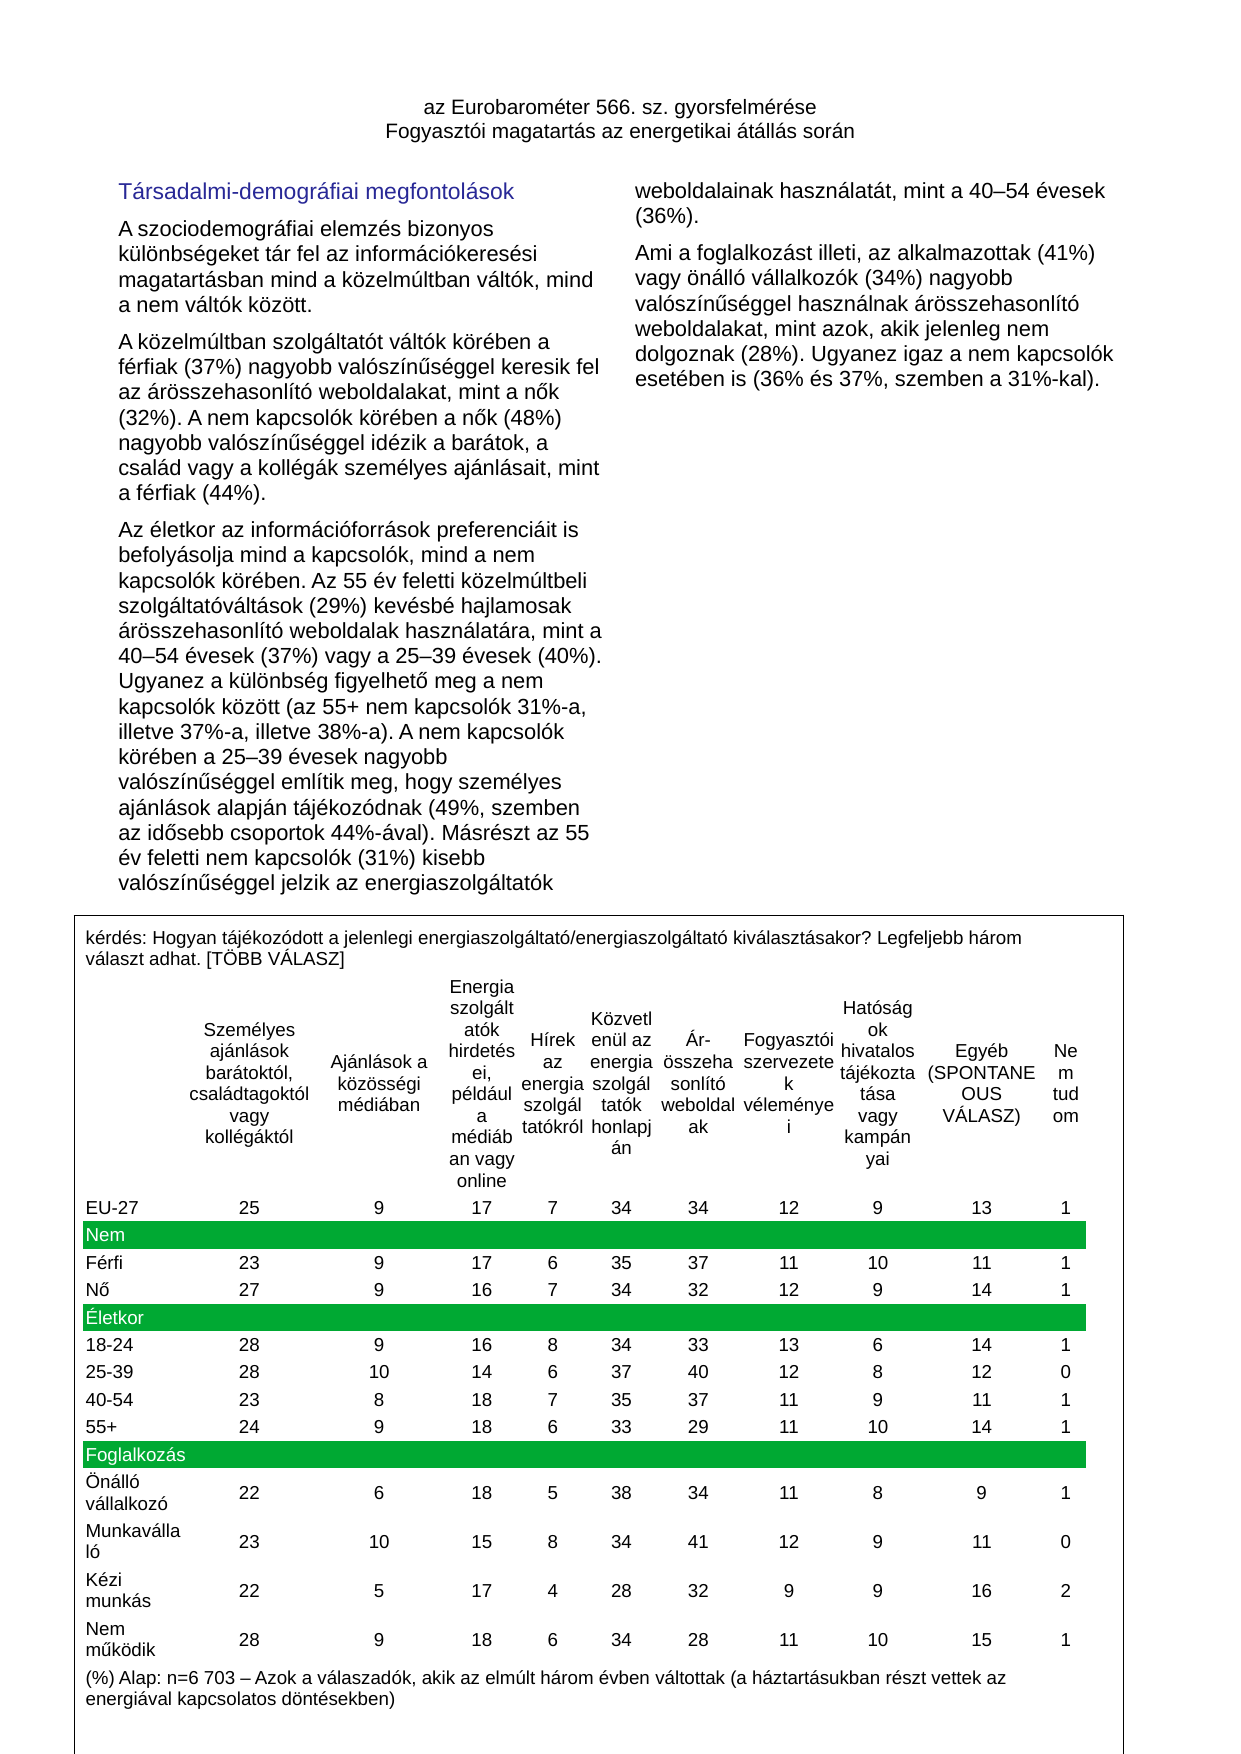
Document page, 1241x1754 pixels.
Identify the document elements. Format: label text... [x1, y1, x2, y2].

table_cell 0 [1045, 1358, 1086, 1386]
table_cell 32 [656, 1276, 740, 1303]
text weboldalainak használatát, mint a 40–54 évesek (36%). [635, 178, 1122, 228]
table_cell Ajánlások a közösségi médiában [313, 973, 445, 1194]
table_cell 8 [313, 1386, 445, 1413]
table_cell 40 [656, 1358, 740, 1386]
table_cell 34 [587, 1517, 656, 1566]
table_cell 9 [837, 1276, 918, 1303]
table_cell 35 [587, 1386, 656, 1413]
table_cell Személyes ajánlások barátoktól, családtagoktól vagy kollégáktól [186, 973, 312, 1194]
table_cell 8 [518, 1331, 587, 1358]
table_cell 6 [518, 1249, 587, 1276]
table_cell 8 [837, 1468, 918, 1517]
table_cell 10 [313, 1517, 445, 1566]
table_cell 55+ [83, 1413, 186, 1441]
table_cell 29 [656, 1413, 740, 1441]
table_cell 9 [740, 1566, 837, 1615]
table_cell 25-39 [83, 1358, 186, 1386]
table_cell 11 [740, 1386, 837, 1413]
table_cell 17 [445, 1249, 518, 1276]
table_cell 8 [518, 1517, 587, 1566]
table_cell 37 [656, 1386, 740, 1413]
table_cell Hatóságok hivatalos tájékoztatása vagy kampányai [837, 973, 918, 1194]
table_cell Önálló vállalkozó [83, 1468, 186, 1517]
table_cell 24 [186, 1413, 312, 1441]
table_cell 4 [518, 1566, 587, 1615]
text Társadalmi-demográfiai megfontolások [118, 178, 605, 204]
table_cell 10 [313, 1358, 445, 1386]
table_cell 9 [313, 1331, 445, 1358]
table_cell 34 [656, 1468, 740, 1517]
table_cell 28 [186, 1615, 312, 1664]
table_cell 2 [1045, 1566, 1086, 1615]
table_cell 25 [186, 1194, 312, 1221]
table_cell 10 [837, 1413, 918, 1441]
table_cell 11 [918, 1517, 1045, 1566]
table_cell 28 [186, 1331, 312, 1358]
table_cell 1 [1045, 1331, 1086, 1358]
table_cell 18 [445, 1615, 518, 1664]
table_cell EU-27 [83, 1194, 186, 1221]
table_cell Munkavállaló [83, 1517, 186, 1566]
table_cell 11 [740, 1413, 837, 1441]
table_cell 6 [518, 1413, 587, 1441]
table_cell 0 [1045, 1517, 1086, 1566]
table_cell 5 [313, 1566, 445, 1615]
text Az életkor az információforrások preferenciáit is befolyásolja mind a kapcsolók, mind a nem kapcsolók körében. Az 55 év feletti közelmúltbeli szolgáltatóváltások (29%) kevésbé hajlamosak árösszehasonlító weboldalak használatára, mint a 40–54 évesek (37%) vagy a 25–39 évesek (40%). Ugyanez a különbség figyelhető meg a nem kapcsolók között (az 55+ nem kapcsolók 31%-a, illetve 37%-a, illetve 38%-a). A nem kapcsolók körében a 25–39 évesek nagyobb valószínűséggel említik meg, hogy személyes ajánlások alapján tájékozódnak (49%, szemben az idősebb csoportok 44%-ával). Másrészt az 55 év feletti nem kapcsolók (31%) kisebb valószínűséggel jelzik az energiaszolgáltatók [118, 517, 605, 895]
table_cell 16 [918, 1566, 1045, 1615]
table_cell 7 [518, 1386, 587, 1413]
table_cell 12 [918, 1358, 1045, 1386]
table_cell 12 [740, 1358, 837, 1386]
table_cell 34 [587, 1615, 656, 1664]
table_cell 34 [587, 1276, 656, 1303]
table_cell 1 [1045, 1468, 1086, 1517]
table_cell 12 [740, 1194, 837, 1221]
table_cell 14 [918, 1331, 1045, 1358]
table_cell 13 [918, 1194, 1045, 1221]
table_cell Életkor [83, 1304, 1086, 1331]
table_cell Hírek az energiaszolgáltatókról [518, 973, 587, 1194]
table_cell 22 [186, 1468, 312, 1517]
table_cell 34 [587, 1331, 656, 1358]
table_cell 33 [656, 1331, 740, 1358]
table_cell Egyéb (SPONTANEOUS VÁLASZ) [918, 973, 1045, 1194]
table_header kérdés: Hogyan tájékozódott a jelenlegi energiaszolgáltató/energiaszolgáltató kiválasztásakor? Legfeljebb három választ adhat. [TÖBB VÁLASZ] [83, 924, 1086, 972]
table_cell 23 [186, 1249, 312, 1276]
table_cell 32 [656, 1566, 740, 1615]
table_cell 1 [1045, 1386, 1086, 1413]
table_cell 1 [1045, 1249, 1086, 1276]
table_cell 9 [837, 1194, 918, 1221]
table_cell 17 [445, 1566, 518, 1615]
table_cell 9 [313, 1249, 445, 1276]
table_cell 33 [587, 1413, 656, 1441]
table_cell 9 [313, 1194, 445, 1221]
table_cell Energiaszolgáltatók hirdetései, például a médiában vagy online [445, 973, 518, 1194]
table_cell Közvetlenül az energiaszolgáltatók honlapján [587, 973, 656, 1194]
table_cell 14 [918, 1276, 1045, 1303]
table_cell 11 [740, 1249, 837, 1276]
table_cell 14 [918, 1413, 1045, 1441]
table_cell 9 [313, 1413, 445, 1441]
table_cell 11 [918, 1249, 1045, 1276]
table_cell 34 [656, 1194, 740, 1221]
table_cell Férfi [83, 1249, 186, 1276]
table_cell 10 [837, 1615, 918, 1664]
table_cell 6 [518, 1358, 587, 1386]
table_cell Foglalkozás [83, 1441, 1086, 1468]
table_cell 41 [656, 1517, 740, 1566]
table_cell 9 [918, 1468, 1045, 1517]
table_cell Nem tudom [1045, 973, 1086, 1194]
table_cell 9 [837, 1517, 918, 1566]
table_cell 12 [740, 1517, 837, 1566]
table_cell 22 [186, 1566, 312, 1615]
table_cell 15 [445, 1517, 518, 1566]
text A szociodemográfiai elemzés bizonyos különbségeket tár fel az információkeresési magatartásban mind a közelmúltban váltók, mind a nem váltók között. [118, 216, 605, 317]
table_cell 7 [518, 1194, 587, 1221]
table_cell 10 [837, 1249, 918, 1276]
table_cell Kézi munkás [83, 1566, 186, 1615]
table_cell Ár-összehasonlító weboldalak [656, 973, 740, 1194]
table_cell 9 [837, 1566, 918, 1615]
table_cell 23 [186, 1386, 312, 1413]
table_cell 9 [837, 1386, 918, 1413]
table_cell 18 [445, 1386, 518, 1413]
table_cell 1 [1045, 1194, 1086, 1221]
table_cell 1 [1045, 1276, 1086, 1303]
table_cell 23 [186, 1517, 312, 1566]
table_cell 37 [587, 1358, 656, 1386]
table_cell Nem [83, 1221, 1086, 1249]
table_cell 38 [587, 1468, 656, 1517]
table_cell 12 [740, 1276, 837, 1303]
table_cell 6 [313, 1468, 445, 1517]
table_cell 15 [918, 1615, 1045, 1664]
table_cell 18 [445, 1413, 518, 1441]
table_cell 6 [518, 1615, 587, 1664]
table_cell 9 [313, 1276, 445, 1303]
table_cell 16 [445, 1331, 518, 1358]
table_cell Nő [83, 1276, 186, 1303]
table_cell 13 [740, 1331, 837, 1358]
table_cell 11 [918, 1386, 1045, 1413]
table_cell Fogyasztói szervezetek véleményei [740, 973, 837, 1194]
table_cell 35 [587, 1249, 656, 1276]
table_cell 28 [656, 1615, 740, 1664]
text [75, 916, 1123, 1754]
text A közelmúltban szolgáltatót váltók körében a férfiak (37%) nagyobb valószínűséggel keresik fel az árösszehasonlító weboldalakat, mint a nők (32%). A nem kapcsolók körében a nők (48%) nagyobb valószínűséggel idézik a barátok, a család vagy a kollégák személyes ajánlásait, mint a férfiak (44%). [118, 329, 605, 505]
table_cell 1 [1045, 1413, 1086, 1441]
table_cell 11 [740, 1468, 837, 1517]
table_cell (%) Alap: n=6 703 – Azok a válaszadók, akik az elmúlt három évben váltottak (a háztartásukban részt vettek az energiával kapcsolatos döntésekben) [83, 1664, 1086, 1713]
table_cell 5 [518, 1468, 587, 1517]
table_cell 9 [313, 1615, 445, 1664]
table_cell 7 [518, 1276, 587, 1303]
table_cell 37 [656, 1249, 740, 1276]
table_cell 17 [445, 1194, 518, 1221]
table_cell 28 [587, 1566, 656, 1615]
table_cell 16 [445, 1276, 518, 1303]
table_cell 8 [837, 1358, 918, 1386]
table_cell 11 [740, 1615, 837, 1664]
table_cell 14 [445, 1358, 518, 1386]
table_cell 18 [445, 1468, 518, 1517]
table_cell 28 [186, 1358, 312, 1386]
table_cell 18-24 [83, 1331, 186, 1358]
table_cell [83, 973, 186, 1194]
table_cell 40-54 [83, 1386, 186, 1413]
table_cell 34 [587, 1194, 656, 1221]
table_cell 1 [1045, 1615, 1086, 1664]
table_cell 6 [837, 1331, 918, 1358]
text Ami a foglalkozást illeti, az alkalmazottak (41%) vagy önálló vállalkozók (34%) nagyobb valószínűséggel használnak árösszehasonlító weboldalakat, mint azok, akik jelenleg nem dolgoznak (28%). Ugyanez igaz a nem kapcsolók esetében is (36% és 37%, szemben a 31%-kal). [635, 240, 1122, 391]
table_cell 27 [186, 1276, 312, 1303]
table_cell Nem működik [83, 1615, 186, 1664]
